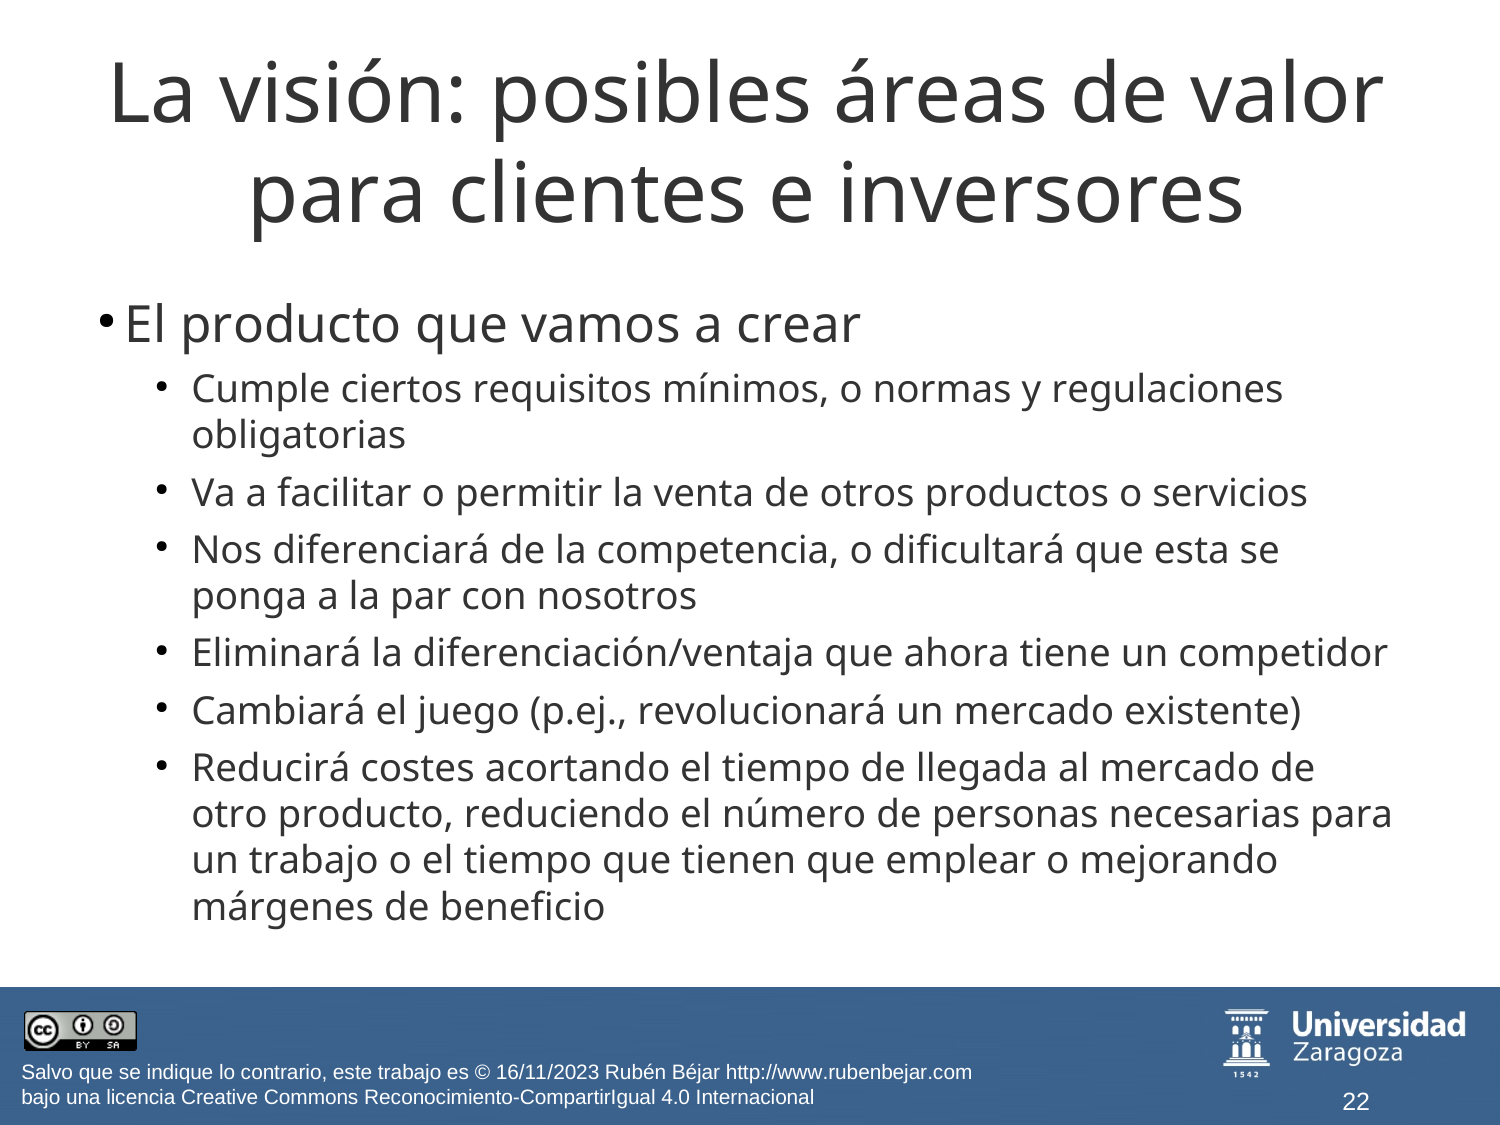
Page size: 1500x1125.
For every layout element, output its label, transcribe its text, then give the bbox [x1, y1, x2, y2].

picture [0, 987, 1500, 1125]
list El producto que vamos a crear Cumple ciertos requisitos mínimos, o normas y regulaciones obligatorias Va a facilitar o permitir la venta de otros productos o servicios Nos diferenciará de la competencia, o dificultará que esta se ponga a la par con nosotros Eliminará la diferenciación/ventaja que ahora tiene un competidor Cambiará el juego (p.ej., revolucionará un mercado existente) Reducirá costes acortando el tiempo de llegada al mercado de otro producto, reduciendo el número de personas necesarias para un trabajo o el tiempo que tienen que emplear o mejorando márgenes de beneficio [82, 283, 1418, 957]
title La visión: posibles áreas de valor para clientes e inversores [74, 20, 1420, 257]
